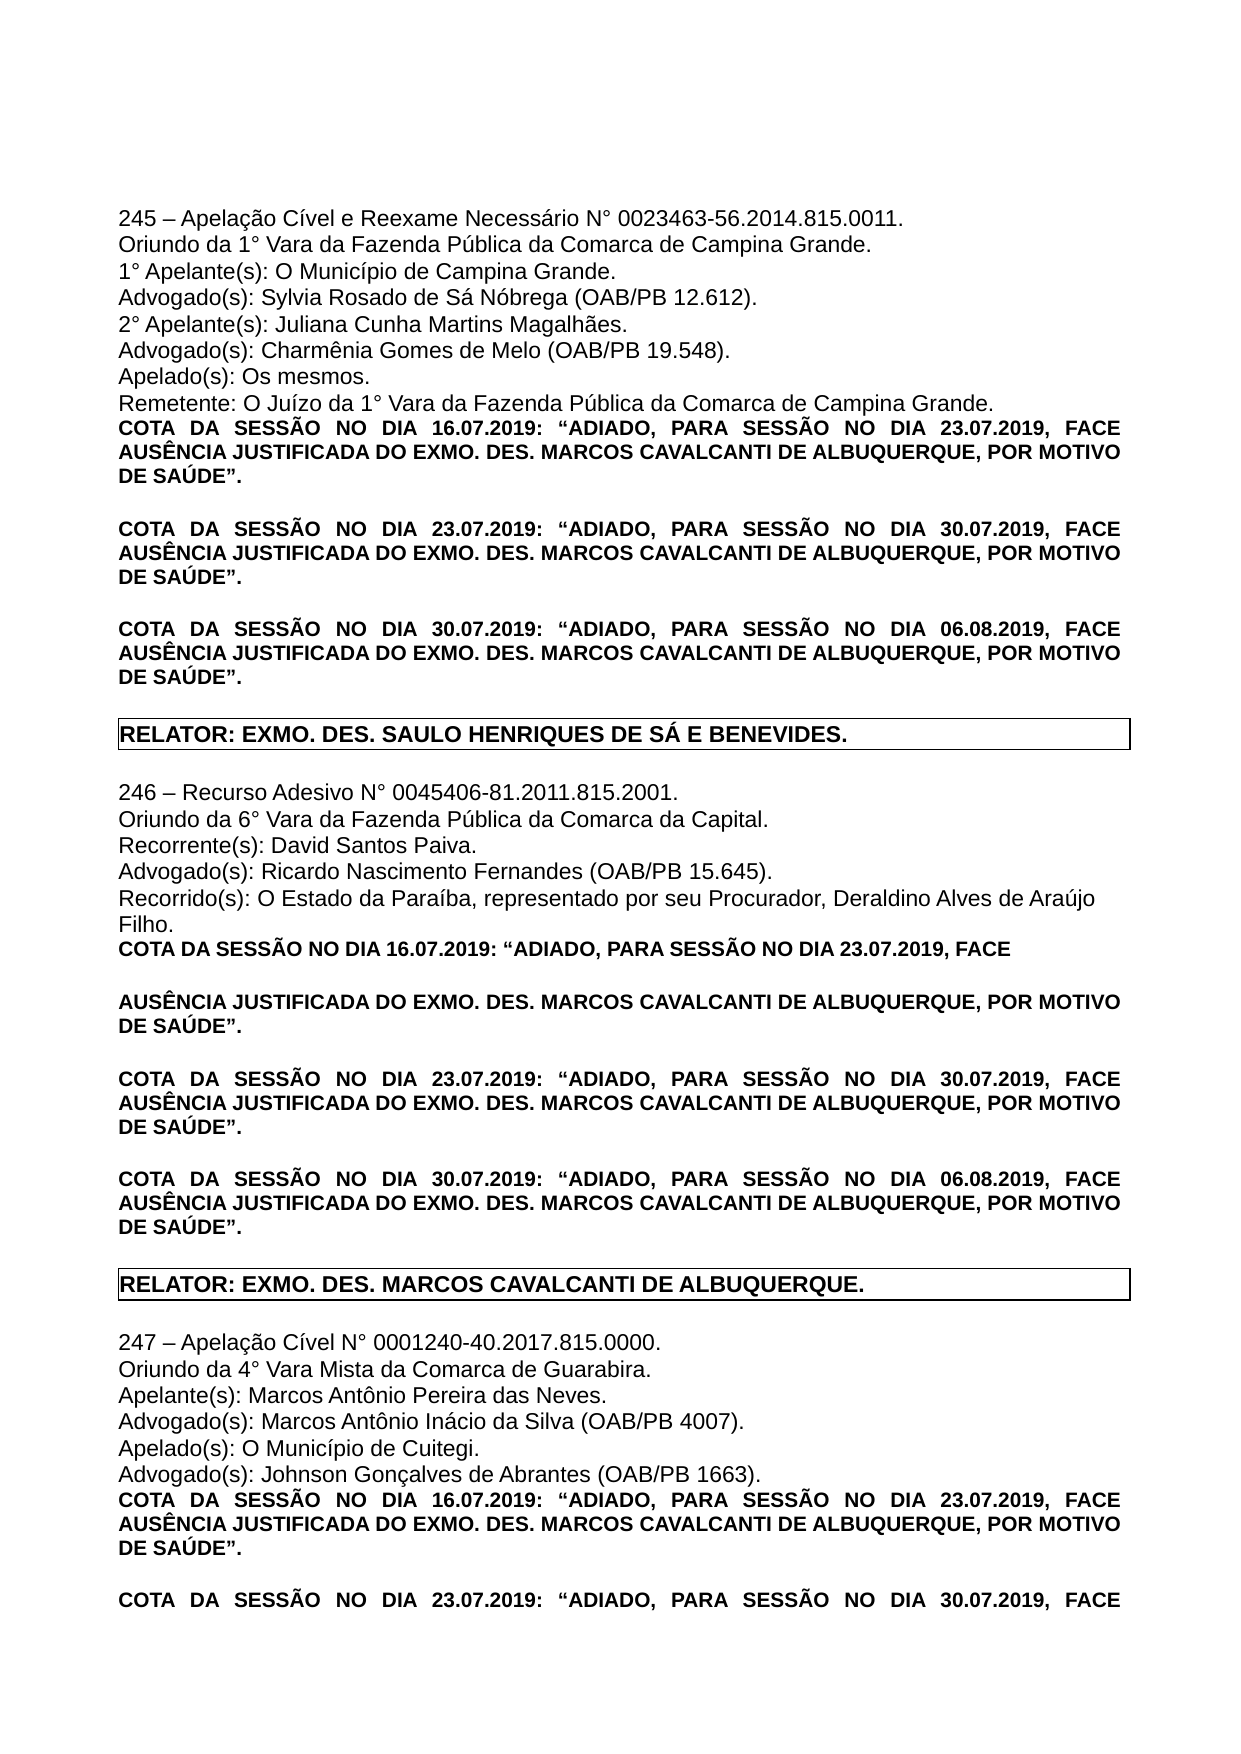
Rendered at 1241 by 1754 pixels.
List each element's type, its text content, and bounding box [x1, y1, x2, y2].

text Remetente: O Juízo da 1° Vara da Fazenda Pública da Comarca de Campina Grande. [118, 389, 1122, 416]
text Advogado(s): Sylvia Rosado de Sá Nóbrega (OAB/PB 12.612). [118, 284, 1122, 311]
text Advogado(s): Ricardo Nascimento Fernandes (OAB/PB 15.645). [118, 858, 1122, 884]
text Recorrente(s): David Santos Paiva. [118, 832, 1122, 858]
text COTA DA SESSÃO NO DIA 16.07.2019: “ADIADO, PARA SESSÃO NO DIA 23.07.2019, FACE AUSÊNCIA JUSTIFICADA DO EXMO. DES. MARCOS CAVALCANTI DE ALBUQUERQUE, POR MOTIVO DE SAÚDE”. [118, 416, 1122, 488]
text COTA DA SESSÃO NO DIA 23.07.2019: “ADIADO, PARA SESSÃO NO DIA 30.07.2019, FACE [118, 1588, 1122, 1612]
text Advogado(s): Charmênia Gomes de Melo (OAB/PB 19.548). [118, 337, 1122, 363]
text Apelado(s): O Município de Cuitegi. [118, 1435, 1122, 1461]
text Recorrido(s): O Estado da Paraíba, representado por seu Procurador, Deraldino Alves de Araújo Filho. [118, 884, 1122, 937]
text COTA DA SESSÃO NO DIA 16.07.2019: “ADIADO, PARA SESSÃO NO DIA 23.07.2019, FACE AUSÊNCIA JUSTIFICADA DO EXMO. DES. MARCOS CAVALCANTI DE ALBUQUERQUE, POR MOTIVO DE SAÚDE”. [118, 1487, 1122, 1559]
text RELATOR: EXMO. DES. SAULO HENRIQUES DE SÁ E BENEVIDES. [119, 719, 1129, 749]
text 2° Apelante(s): Juliana Cunha Martins Magalhães. [118, 311, 1122, 337]
text Advogado(s): Marcos Antônio Inácio da Silva (OAB/PB 4007). [118, 1408, 1122, 1435]
text COTA DA SESSÃO NO DIA 30.07.2019: “ADIADO, PARA SESSÃO NO DIA 06.08.2019, FACE AUSÊNCIA JUSTIFICADA DO EXMO. DES. MARCOS CAVALCANTI DE ALBUQUERQUE, POR MOTIVO DE SAÚDE”. [118, 1167, 1122, 1239]
text 247 – Apelação Cível N° 0001240-40.2017.815.0000. [118, 1329, 1122, 1356]
text Oriundo da 1° Vara da Fazenda Pública da Comarca de Campina Grande. [118, 231, 1122, 258]
text COTA DA SESSÃO NO DIA 16.07.2019: “ADIADO, PARA SESSÃO NO DIA 23.07.2019, FACE [118, 937, 1122, 961]
text COTA DA SESSÃO NO DIA 23.07.2019: “ADIADO, PARA SESSÃO NO DIA 30.07.2019, FACE AUSÊNCIA JUSTIFICADA DO EXMO. DES. MARCOS CAVALCANTI DE ALBUQUERQUE, POR MOTIVO DE SAÚDE”. [118, 517, 1122, 588]
text Oriundo da 4° Vara Mista da Comarca de Guarabira. [118, 1356, 1122, 1382]
text Apelante(s): Marcos Antônio Pereira das Neves. [118, 1382, 1122, 1408]
text 246 – Recurso Adesivo N° 0045406-81.2011.815.2001. [118, 779, 1122, 806]
text Advogado(s): Johnson Gonçalves de Abrantes (OAB/PB 1663). [118, 1461, 1122, 1487]
text Oriundo da 6° Vara da Fazenda Pública da Comarca da Capital. [118, 806, 1122, 832]
text 1° Apelante(s): O Município de Campina Grande. [118, 258, 1122, 284]
text 245 – Apelação Cível e Reexame Necessário N° 0023463-56.2014.815.0011. [118, 205, 1122, 231]
text RELATOR: EXMO. DES. MARCOS CAVALCANTI DE ALBUQUERQUE. [119, 1269, 1129, 1299]
text AUSÊNCIA JUSTIFICADA DO EXMO. DES. MARCOS CAVALCANTI DE ALBUQUERQUE, POR MOTIVO DE SAÚDE”. [118, 990, 1122, 1038]
text Apelado(s): Os mesmos. [118, 363, 1122, 389]
text COTA DA SESSÃO NO DIA 30.07.2019: “ADIADO, PARA SESSÃO NO DIA 06.08.2019, FACE AUSÊNCIA JUSTIFICADA DO EXMO. DES. MARCOS CAVALCANTI DE ALBUQUERQUE, POR MOTIVO DE SAÚDE”. [118, 617, 1122, 689]
text COTA DA SESSÃO NO DIA 23.07.2019: “ADIADO, PARA SESSÃO NO DIA 30.07.2019, FACE AUSÊNCIA JUSTIFICADA DO EXMO. DES. MARCOS CAVALCANTI DE ALBUQUERQUE, POR MOTIVO DE SAÚDE”. [118, 1067, 1122, 1138]
